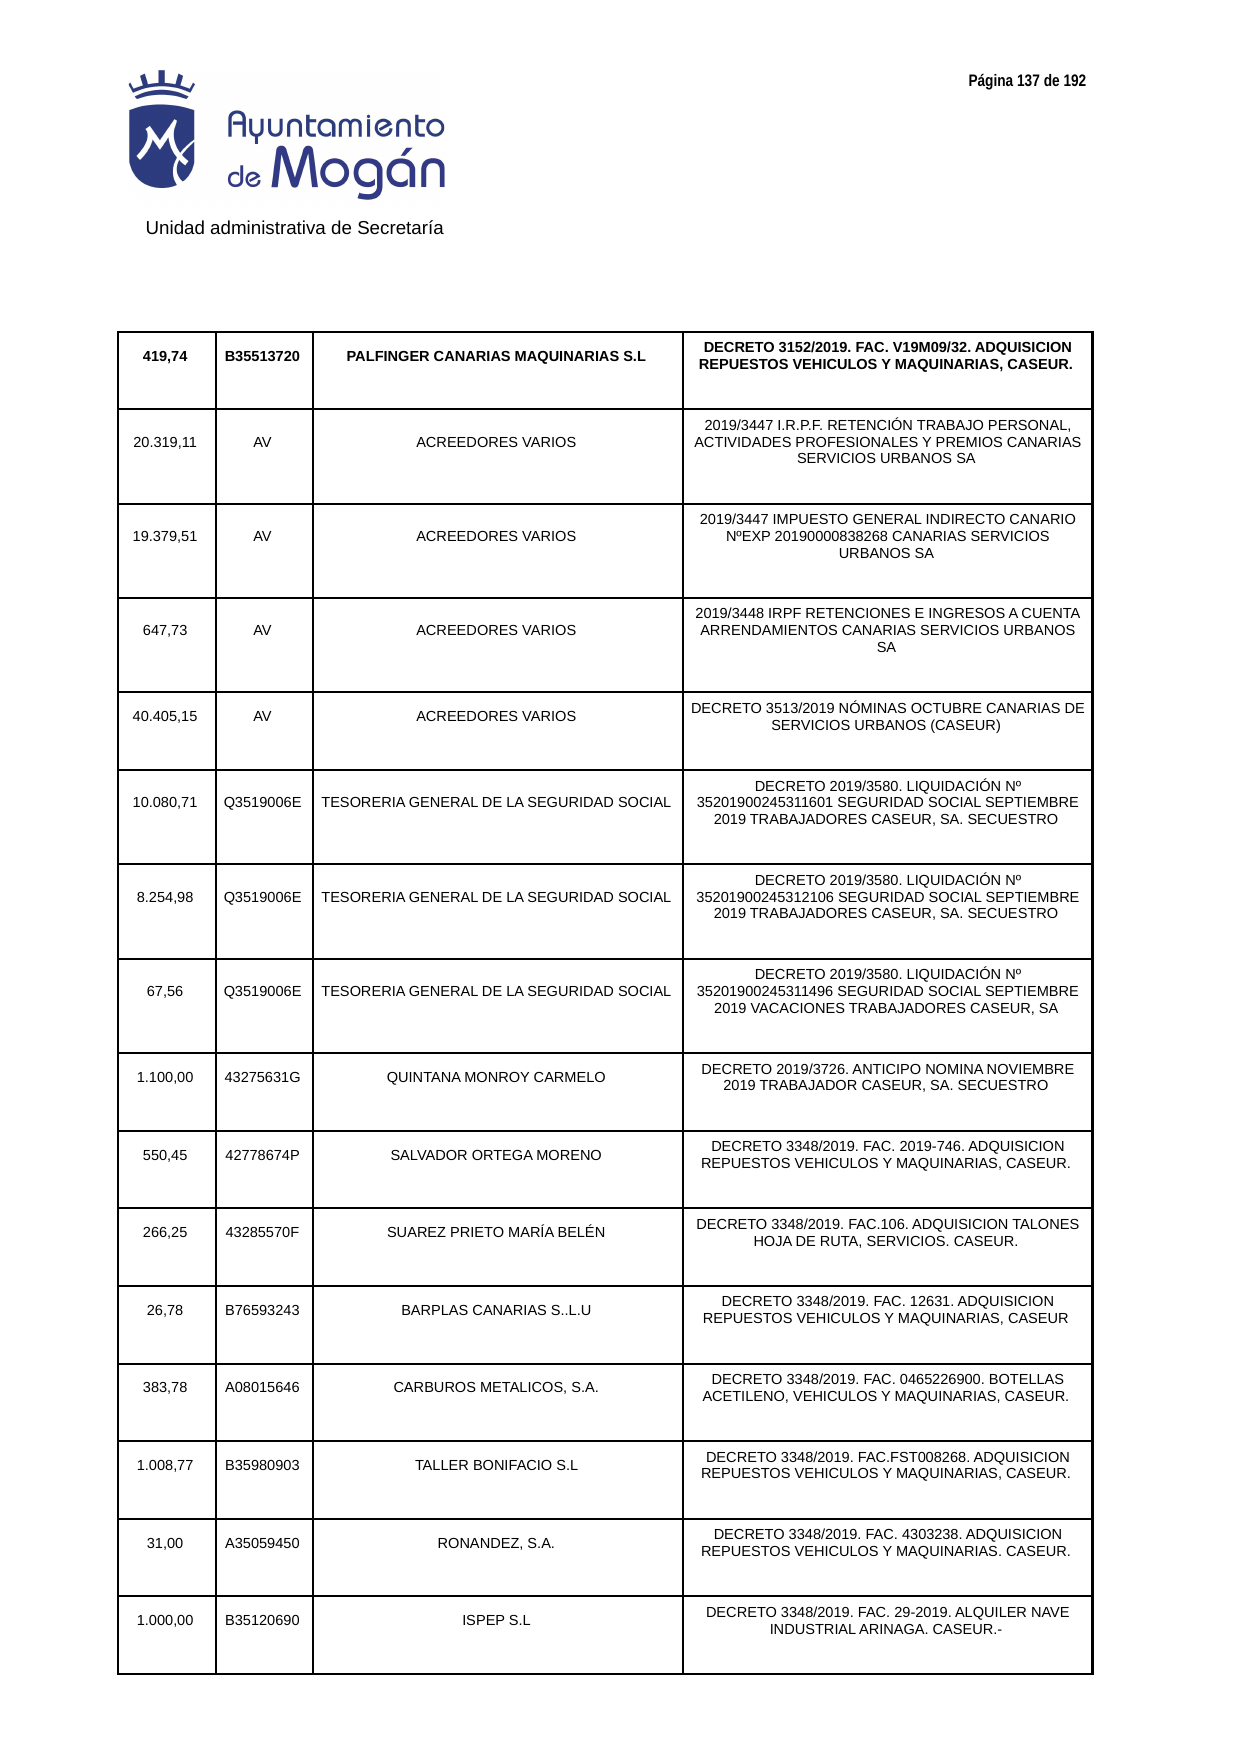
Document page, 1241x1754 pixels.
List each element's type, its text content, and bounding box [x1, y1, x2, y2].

table_cell B35120690 [217, 1597, 312, 1673]
table_cell 42778674P [217, 1132, 312, 1207]
table_cell DECRETO 3348/2019. FAC. 29-2019. ALQUILER NAVE INDUSTRIAL ARINAGA. CASEUR.- [684, 1597, 1091, 1673]
table_cell DECRETO 3348/2019. FAC. 12631. ADQUISICION REPUESTOS VEHICULOS Y MAQUINARIAS, CASEUR [684, 1287, 1091, 1362]
table_cell DECRETO 2019/3726. ANTICIPO NOMINA NOVIEMBRE 2019 TRABAJADOR CASEUR, SA. SECUESTRO [684, 1054, 1091, 1129]
table_cell ISPEP S.L [314, 1597, 682, 1673]
table_cell TESORERIA GENERAL DE LA SEGURIDAD SOCIAL [314, 865, 682, 958]
table_cell Q3519006E [217, 865, 312, 958]
table_cell 10.080,71 [119, 771, 215, 863]
table_cell 266,25 [119, 1209, 215, 1285]
table_cell 43275631G [217, 1054, 312, 1129]
table_cell QUINTANA MONROY CARMELO [314, 1054, 682, 1129]
table_cell 43285570F [217, 1209, 312, 1285]
table_cell 1.100,00 [119, 1054, 215, 1129]
table_cell RONANDEZ, S.A. [314, 1520, 682, 1595]
table_header B35513720 [217, 333, 312, 408]
table_cell AV [217, 693, 312, 769]
table_cell 31,00 [119, 1520, 215, 1595]
table_cell AV [217, 505, 312, 597]
table_cell 19.379,51 [119, 505, 215, 597]
table_cell 550,45 [119, 1132, 215, 1207]
table_cell DECRETO 3348/2019. FAC. 2019-746. ADQUISICION REPUESTOS VEHICULOS Y MAQUINARIAS, CASEUR. [684, 1132, 1091, 1207]
table_header DECRETO 3152/2019. FAC. V19M09/32. ADQUISICION REPUESTOS VEHICULOS Y MAQUINARIAS, CASEUR. [684, 333, 1091, 408]
table_cell 20.319,11 [119, 410, 215, 502]
table_cell SALVADOR ORTEGA MORENO [314, 1132, 682, 1207]
table_header PALFINGER CANARIAS MAQUINARIAS S.L [314, 333, 682, 408]
table_cell TALLER BONIFACIO S.L [314, 1442, 682, 1518]
table_cell DECRETO 2019/3580. LIQUIDACIÓN Nº 35201900245311496 SEGURIDAD SOCIAL SEPTIEMBRE 2019 VACACIONES TRABAJADORES CASEUR, SA [684, 960, 1091, 1052]
table_cell DECRETO 3348/2019. FAC. 0465226900. BOTELLAS ACETILENO, VEHICULOS Y MAQUINARIAS, CASEUR. [684, 1365, 1091, 1440]
table_cell 647,73 [119, 599, 215, 691]
table_cell 1.008,77 [119, 1442, 215, 1518]
table_cell DECRETO 3348/2019. FAC.106. ADQUISICION TALONES HOJA DE RUTA, SERVICIOS. CASEUR. [684, 1209, 1091, 1285]
table_cell 2019/3448 IRPF RETENCIONES E INGRESOS A CUENTA ARRENDAMIENTOS CANARIAS SERVICIOS URBANOS SA [684, 599, 1091, 691]
table_cell 8.254,98 [119, 865, 215, 958]
table_cell 67,56 [119, 960, 215, 1052]
table_cell ACREEDORES VARIOS [314, 505, 682, 597]
table_cell ACREEDORES VARIOS [314, 410, 682, 502]
table_cell A08015646 [217, 1365, 312, 1440]
table_cell 383,78 [119, 1365, 215, 1440]
table_cell AV [217, 599, 312, 691]
table_cell 2019/3447 IMPUESTO GENERAL INDIRECTO CANARIO NºEXP 20190000838268 CANARIAS SERVICIOS URBANOS SA [684, 505, 1091, 597]
table_cell DECRETO 3513/2019 NÓMINAS OCTUBRE CANARIAS DE SERVICIOS URBANOS (CASEUR) [684, 693, 1091, 769]
table_cell ACREEDORES VARIOS [314, 693, 682, 769]
table_cell CARBUROS METALICOS, S.A. [314, 1365, 682, 1440]
table_cell B76593243 [217, 1287, 312, 1362]
table_cell B35980903 [217, 1442, 312, 1518]
table_cell TESORERIA GENERAL DE LA SEGURIDAD SOCIAL [314, 960, 682, 1052]
table_cell DECRETO 2019/3580. LIQUIDACIÓN Nº 35201900245312106 SEGURIDAD SOCIAL SEPTIEMBRE 2019 TRABAJADORES CASEUR, SA. SECUESTRO [684, 865, 1091, 958]
table_cell 1.000,00 [119, 1597, 215, 1673]
table_cell AV [217, 410, 312, 502]
table_header 419,74 [119, 333, 215, 408]
table_cell Q3519006E [217, 960, 312, 1052]
table_cell BARPLAS CANARIAS S..L.U [314, 1287, 682, 1362]
table_cell 2019/3447 I.R.P.F. RETENCIÓN TRABAJO PERSONAL, ACTIVIDADES PROFESIONALES Y PREMIOS CANARIAS SERVICIOS URBANOS SA [684, 410, 1091, 502]
table_cell SUAREZ PRIETO MARÍA BELÉN [314, 1209, 682, 1285]
table_cell A35059450 [217, 1520, 312, 1595]
picture [128, 70, 445, 206]
table_cell 40.405,15 [119, 693, 215, 769]
table_cell 26,78 [119, 1287, 215, 1362]
table_cell Q3519006E [217, 771, 312, 863]
table_cell DECRETO 2019/3580. LIQUIDACIÓN Nº 35201900245311601 SEGURIDAD SOCIAL SEPTIEMBRE 2019 TRABAJADORES CASEUR, SA. SECUESTRO [684, 771, 1091, 863]
table_cell TESORERIA GENERAL DE LA SEGURIDAD SOCIAL [314, 771, 682, 863]
table_cell DECRETO 3348/2019. FAC.FST008268. ADQUISICION REPUESTOS VEHICULOS Y MAQUINARIAS, CASEUR. [684, 1442, 1091, 1518]
table_cell DECRETO 3348/2019. FAC. 4303238. ADQUISICION REPUESTOS VEHICULOS Y MAQUINARIAS. CASEUR. [684, 1520, 1091, 1595]
table_cell ACREEDORES VARIOS [314, 599, 682, 691]
